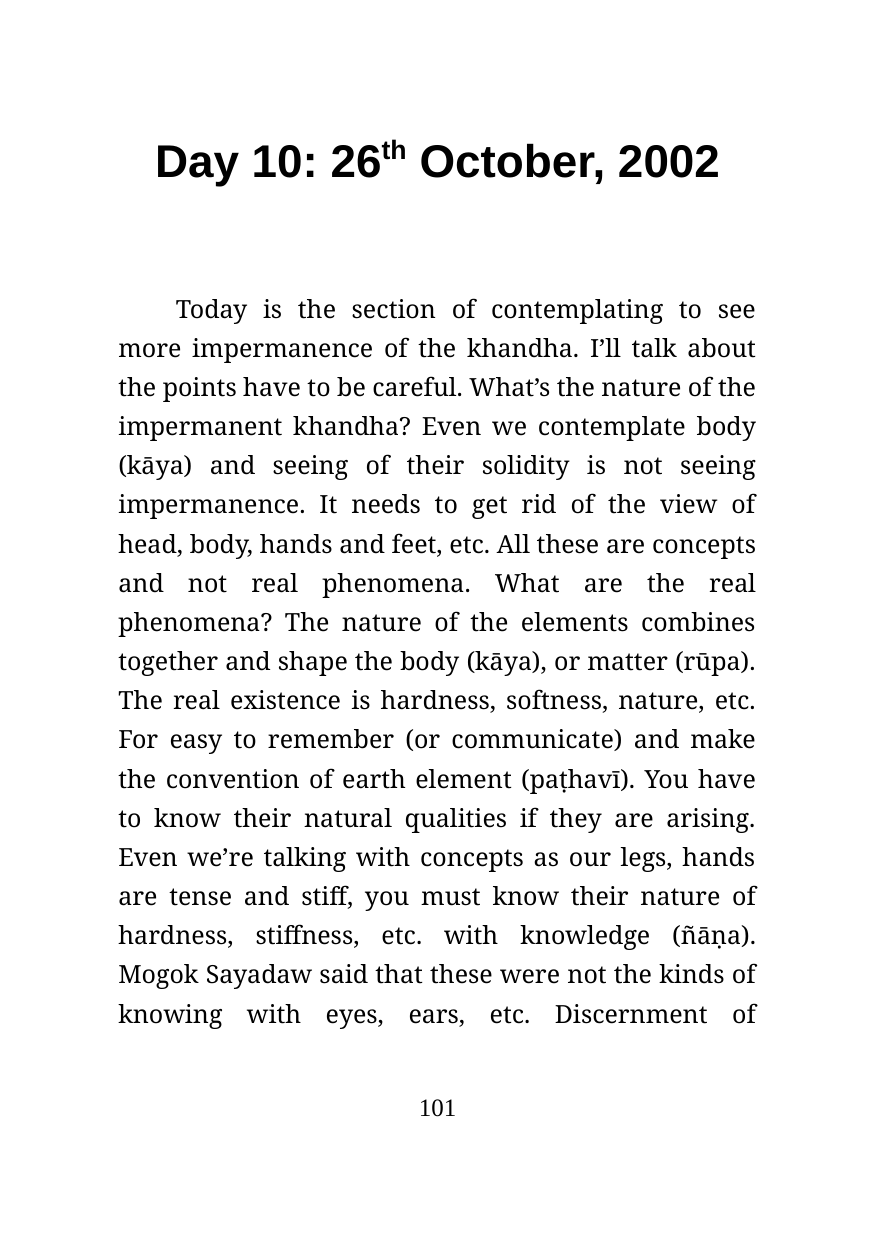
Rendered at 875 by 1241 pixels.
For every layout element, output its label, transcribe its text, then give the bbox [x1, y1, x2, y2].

text Today is the section of contemplating to see more impermanence of the khandha. I’ll talk about the points have to be careful. What’s the nature of the impermanent khandha? Even we contemplate body (kāya) and seeing of their solidity is not seeing impermanence. It needs to get rid of the view of head, body, hands and feet, etc. All these are concepts and not real phenomena. What are the real phenomena? The nature of the elements combines together and shape the body (kāya), or matter (rūpa). The real existence is hardness, softness, nature, etc. For easy to remember (or communicate) and make the convention of earth element (paṭhavī). You have to know their natural qualities if they are arising. Even we’re talking with concepts as our legs, hands are tense and stiff, you must know their nature of hardness, stiffness, etc. with knowledge (ñāṇa). Mogok Sayadaw said that these were not the kinds of knowing with eyes, ears, etc. Discernment of [118, 291, 756, 1030]
subtitle Day 10: 26th October, 2002 [118, 134, 756, 187]
